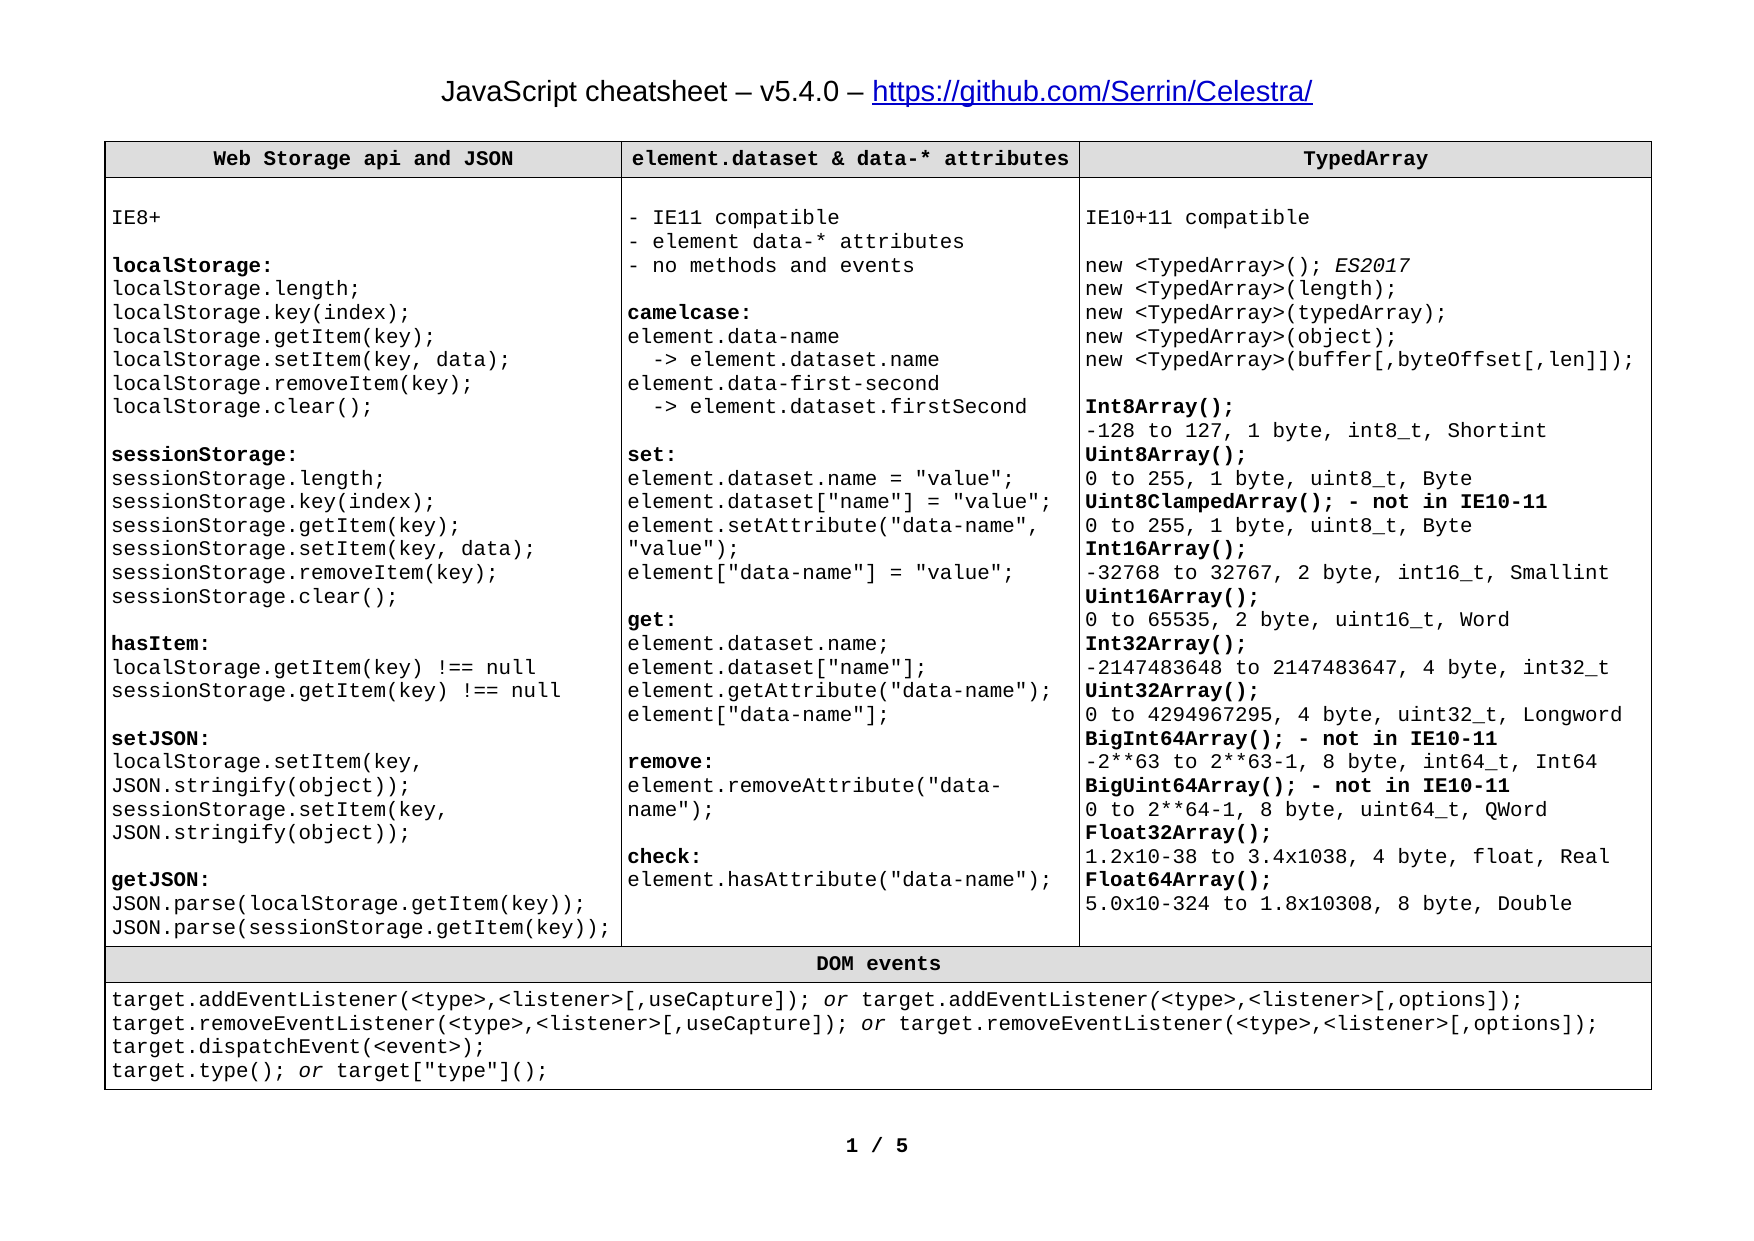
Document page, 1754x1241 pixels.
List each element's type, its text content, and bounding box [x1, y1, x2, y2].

table_cell DOM events [106, 947, 1651, 982]
table_header Web Storage api and JSON [106, 142, 621, 177]
text JavaScript cheatsheet – v5.4.0 – https://github.com/Serrin/Celestra/ [105, 74, 1648, 107]
table_cell IE10+11 compatible new <TypedArray>(); ES2017 new <TypedArray>(length); new <TypedArray>(typedArray); new <TypedArray>(object); new <TypedArray>(buffer[,byteOffset[,len]]); Int8Array(); -128 to 127, 1 byte, int8_t, Shortint Uint8Array(); 0 to 255, 1 byte, uint8_t, Byte Uint8ClampedArray(); - not in IE10-11 0 to 255, 1 byte, uint8_t, Byte Int16Array(); -32768 to 32767, 2 byte, int16_t, Smallint Uint16Array(); 0 to 65535, 2 byte, uint16_t, Word Int32Array(); -2147483648 to 2147483647, 4 byte, int32_t Uint32Array(); 0 to 4294967295, 4 byte, uint32_t, Longword BigInt64Array(); - not in IE10-11 -2**63 to 2**63-1, 8 byte, int64_t, Int64 BigUint64Array(); - not in IE10-11 0 to 2**64-1, 8 byte, uint64_t, QWord Float32Array(); 1.2x10-38 to 3.4x1038, 4 byte, float, Real Float64Array(); 5.0x10-324 to 1.8x10308, 8 byte, Double [1080, 178, 1651, 946]
table_cell target.addEventListener(<type>,<listener>[,useCapture]); or target.addEventListener(<type>,<listener>[,options]); target.removeEventListener(<type>,<listener>[,useCapture]); or target.removeEventListener(<type>,<listener>[,options]); target.dispatchEvent(<event>); target.type(); or target["type"](); [106, 983, 1651, 1089]
table_cell IE8+ localStorage: localStorage.length; localStorage.key(index); localStorage.getItem(key); localStorage.setItem(key, data); localStorage.removeItem(key); localStorage.clear(); sessionStorage: sessionStorage.length; sessionStorage.key(index); sessionStorage.getItem(key); sessionStorage.setItem(key, data); sessionStorage.removeItem(key); sessionStorage.clear(); hasItem: localStorage.getItem(key) !== null sessionStorage.getItem(key) !== null setJSON: localStorage.setItem(key, JSON.stringify(object)); sessionStorage.setItem(key, JSON.stringify(object)); getJSON: JSON.parse(localStorage.getItem(key)); JSON.parse(sessionStorage.getItem(key)); [106, 178, 621, 946]
table_cell - IE11 compatible - element data-* attributes - no methods and events camelcase: element.data-name -> element.dataset.name element.data-first-second -> element.dataset.firstSecond set: element.dataset.name = "value"; element.dataset["name"] = "value"; element.setAttribute("data-name", "value"); element["data-name"] = "value"; get: element.dataset.name; element.dataset["name"]; element.getAttribute("data-name"); element["data-name"]; remove: element.removeAttribute("data-name"); check: element.hasAttribute("data-name"); [622, 178, 1079, 946]
table_header element.dataset & data-* attributes [622, 142, 1079, 177]
table_header TypedArray [1080, 142, 1651, 177]
